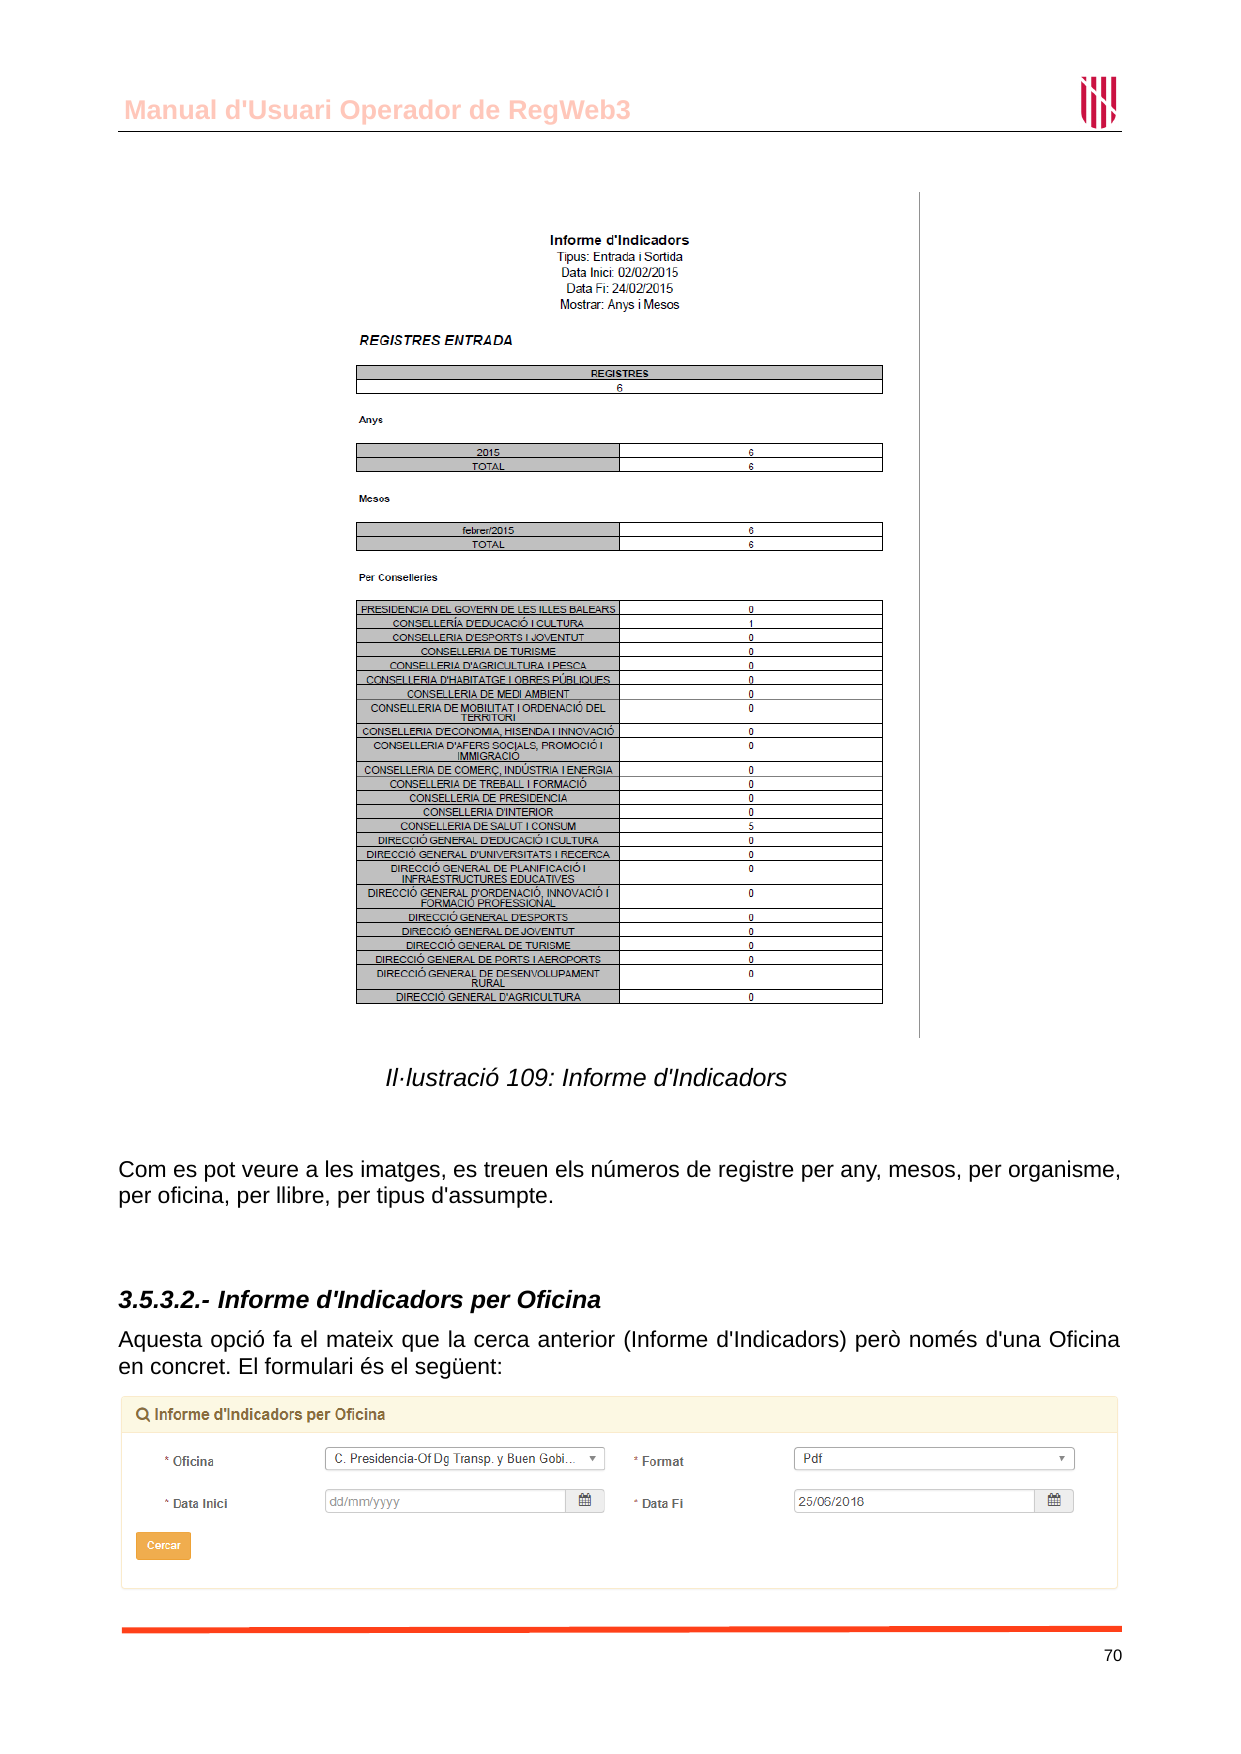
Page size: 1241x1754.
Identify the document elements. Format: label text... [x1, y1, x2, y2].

picture [320, 192, 920, 1038]
text Com es pot veure a les imatges, es treuen els números de registre per any, mesos, per organisme, per oficina, per llibre, per tipus d'assumpte. [118, 1156, 1122, 1209]
picture [1078, 74, 1119, 130]
subtitle Informe d'Indicadors per Oficina [118, 1285, 1122, 1314]
picture [118, 1391, 1123, 1595]
text Aquesta opció fa el mateix que la cerca anterior (Informe d'Indicadors) però només d'una Oficina en concret. El formulari és el següent: [118, 1326, 1122, 1379]
text Il·lustració 109: Informe d'Indicadors [118, 1063, 1057, 1091]
